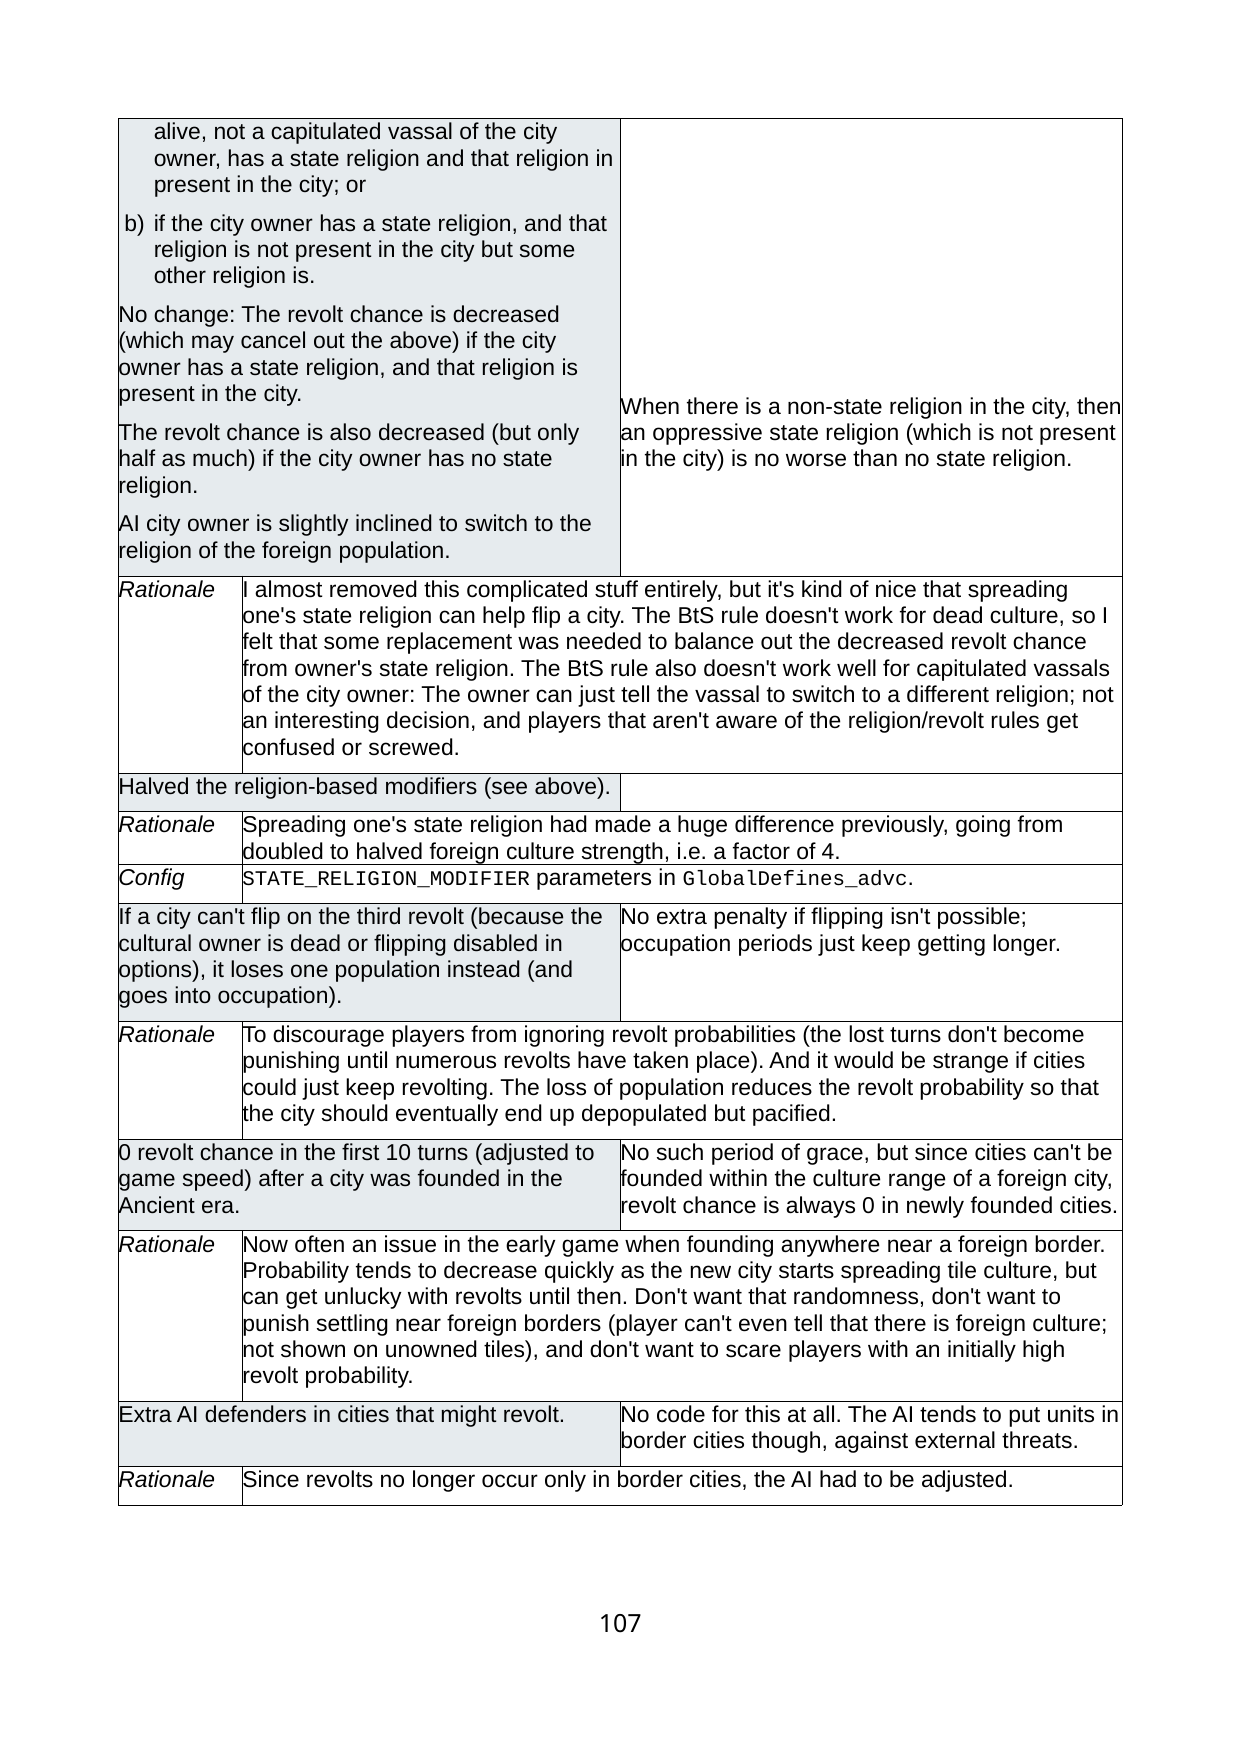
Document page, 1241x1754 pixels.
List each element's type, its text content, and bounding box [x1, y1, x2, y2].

table_cell alive, not a capitulated vassal of the city owner, has a state religion and that religion in present in the city; or if the city owner has a state religion, and that religion is not present in the city but some other religion is. No change: The revolt chance is decreased (which may cancel out the above) if the city owner has a state religion, and that religion is present in the city. The revolt chance is also decreased (but only half as much) if the city owner has no state religion. AI city owner is slightly inclined to switch to the religion of the foreign population. [119, 119, 620, 576]
table_cell Halved the religion-based modifiers (see above). [119, 774, 620, 811]
table_cell Extra AI defenders in cities that might revolt. [119, 1402, 620, 1466]
table_cell [621, 774, 1122, 811]
table_cell Rationale [119, 577, 242, 772]
table_cell No extra penalty if flipping isn't possible; occupation periods just keep getting longer. [621, 904, 1122, 1021]
table_cell STATE_RELIGION_MODIFIER parameters in GlobalDefines_advc. [243, 865, 1122, 903]
table_cell To discourage players from ignoring revolt probabilities (the lost turns don't become punishing until numerous revolts have taken place). And it would be strange if cities could just keep revolting. The loss of population reduces the revolt probability so that the city should eventually end up depopulated but pacified. [243, 1022, 1122, 1139]
table_cell If a city can't flip on the third revolt (because the cultural owner is dead or flipping disabled in options), it loses one population instead (and goes into occupation). [119, 904, 620, 1021]
table_cell Since revolts no longer occur only in border cities, the AI had to be adjusted. [243, 1467, 1122, 1505]
table_cell When there is a non-state religion in the city, then an oppressive state religion (which is not present in the city) is no worse than no state religion. [621, 119, 1122, 576]
table_cell Spreading one's state religion had made a huge difference previously, going from doubled to halved foreign culture strength, i.e. a factor of 4. [243, 812, 1122, 864]
table_cell Rationale [119, 1022, 242, 1139]
table_cell No such period of grace, but since cities can't be founded within the culture range of a foreign city, revolt chance is always 0 in newly founded cities. [621, 1140, 1122, 1230]
table_cell No code for this at all. The AI tends to put units in border cities though, against external threats. [621, 1402, 1122, 1466]
table_cell Rationale [119, 1231, 242, 1401]
table_cell Rationale [119, 812, 242, 864]
table_cell I almost removed this complicated stuff entirely, but it's kind of nice that spreading one's state religion can help flip a city. The BtS rule doesn't work for dead culture, so I felt that some replacement was needed to balance out the decreased revolt chance from owner's state religion. The BtS rule also doesn't work well for capitulated vassals of the city owner: The owner can just tell the vassal to switch to a different religion; not an interesting decision, and players that aren't aware of the religion/revolt rules get confused or screwed. [243, 577, 1122, 772]
table_cell Rationale [119, 1467, 242, 1505]
table_cell 0 revolt chance in the first 10 turns (adjusted to game speed) after a city was founded in the Ancient era. [119, 1140, 620, 1230]
table_cell Config [119, 865, 242, 903]
table_cell Now often an issue in the early game when founding anywhere near a foreign border. Probability tends to decrease quickly as the new city starts spreading tile culture, but can get unlucky with revolts until then. Don't want that randomness, don't want to punish settling near foreign borders (player can't even tell that there is foreign culture; not shown on unowned tiles), and don't want to scare players with an initially high revolt probability. [243, 1231, 1122, 1401]
